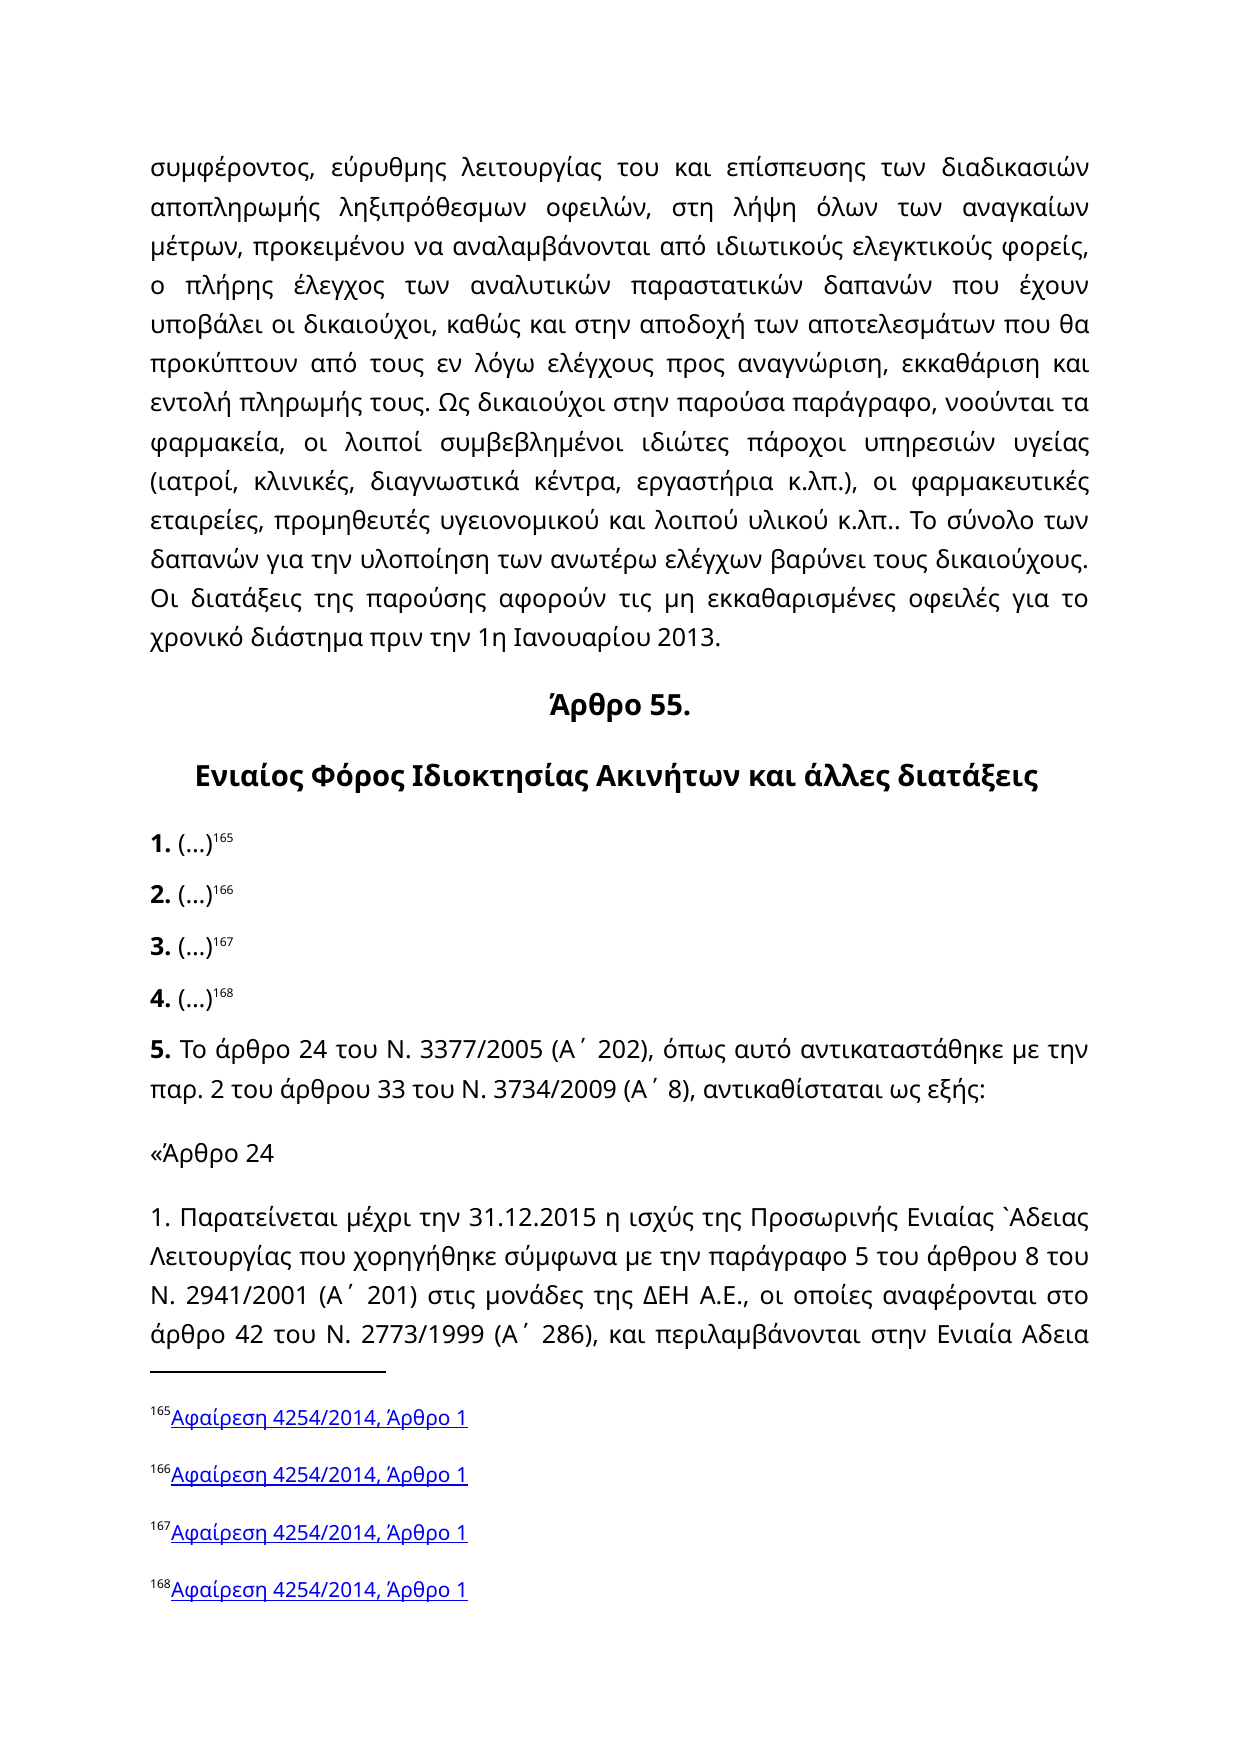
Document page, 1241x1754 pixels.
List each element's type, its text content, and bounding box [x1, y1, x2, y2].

text «Άρθρο 24 [150, 1135, 1090, 1169]
text συμφέροντος, εύρυθμης λειτουργίας του και επίσπευσης των διαδικασιών αποπληρωμής ληξιπρόθεσμων οφειλών, στη λήψη όλων των αναγκαίων μέτρων, προκειμένου να αναλαμβάνονται από ιδιωτικούς ελεγκτικούς φορείς, ο πλήρης έλεγχος των αναλυτικών παραστατικών δαπανών που έχουν υποβάλει οι δικαιούχοι, καθώς και στην αποδοχή των αποτελεσμάτων που θα προκύπτουν από τους εν λόγω ελέγχους προς αναγνώριση, εκκαθάριση και εντολή πληρωμής τους. Ως δικαιούχοι στην παρούσα παράγραφο, νοούνται τα φαρμακεία, οι λοιποί συμβεβλημένοι ιδιώτες πάροχοι υπηρεσιών υγείας (ιατροί, κλινικές, διαγνωστικά κέντρα, εργαστήρια κ.λπ.), οι φαρμακευτικές εταιρείες, προμηθευτές υγειονομικού και λοιπού υλικού κ.λπ.. Το σύνολο των δαπανών για την υλοποίηση των ανωτέρω ελέγχων βαρύνει τους δικαιούχους. Οι διατάξεις της παρούσης αφορούν τις μη εκκαθαρισμένες οφειλές για το χρονικό διάστημα πριν την 1η Ιανουαρίου 2013. [150, 150, 1090, 654]
subtitle Άρθρο 55. [150, 684, 1090, 724]
text Αφαίρεση 4254/2014, Άρθρο 1 [150, 1518, 1090, 1546]
text Αφαίρεση 4254/2014, Άρθρο 1 [150, 1403, 1090, 1431]
subtitle Ενιαίος Φόρος Ιδιοκτησίας Ακινήτων και άλλες διατάξεις [150, 755, 1090, 794]
text 1. (…) [150, 825, 1090, 859]
text 1. Παρατείνεται μέχρι την 31.12.2015 η ισχύς της Προσωρινής Ενιαίας `Αδειας Λειτουργίας που χορηγήθηκε σύμφωνα με την παράγραφο 5 του άρθρου 8 του Ν. 2941/2001 (Α΄ 201) στις μονάδες της ΔΕΗ Α.Ε., οι οποίες αναφέρονται στο άρθρο 42 του Ν. 2773/1999 (Α΄ 286), και περιλαμβάνονται στην Ενιαία Αδεια [150, 1199, 1090, 1351]
text 3. (…) [150, 929, 1090, 963]
text 2. (…) [150, 877, 1090, 911]
text Αφαίρεση 4254/2014, Άρθρο 1 [150, 1460, 1090, 1489]
text 5. Το άρθρο 24 του Ν. 3377/2005 (Α΄ 202), όπως αυτό αντικαταστάθηκε με την παρ. 2 του άρθρου 33 του Ν. 3734/2009 (Α΄ 8), αντικαθίσταται ως εξής: [150, 1032, 1090, 1105]
text 4. (…) [150, 980, 1090, 1014]
text Αφαίρεση 4254/2014, Άρθρο 1 [150, 1576, 1090, 1604]
